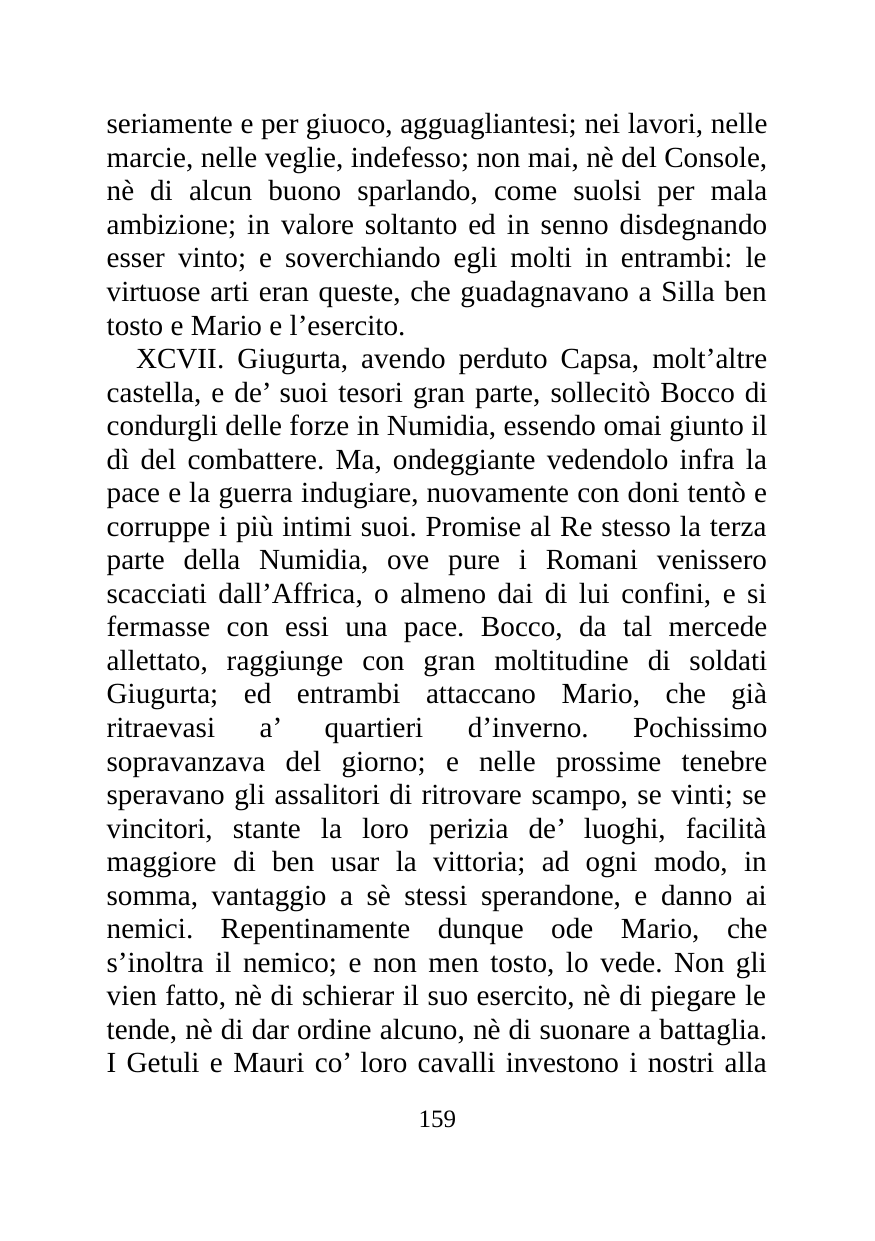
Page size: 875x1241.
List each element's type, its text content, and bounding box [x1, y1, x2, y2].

text XCVII. Giugurta, avendo perduto Capsa, molt’altre castella, e de’ suoi tesori gran parte, sollecitò Bocco di condurgli delle forze in Numidia, essendo omai giunto il dì del combattere. Ma, ondeggiante vedendolo infra la pace e la guerra indugiare, nuovamente con doni tentò e corruppe i più intimi suoi. Promise al Re stesso la terza parte della Numidia, ove pure i Romani venissero scacciati dall’Affrica, o almeno dai di lui confini, e si fermasse con essi una pace. Bocco, da tal mercede allettato, raggiunge con gran moltitudine di soldati Giugurta; ed entrambi attaccano Mario, che già ritraevasi a’ quartieri d’inverno. Pochissimo sopravanzava del giorno; e nelle prossime tenebre speravano gli assalitori di ritrovare scampo, se vinti; se vincitori, stante la loro perizia de’ luoghi, facilità maggiore di ben usar la vittoria; ad ogni modo, in somma, vantaggio a sè stessi sperandone, e danno ai nemici. Repentinamente dunque ode Mario, che s’inoltra il nemico; e non men tosto, lo vede. Non gli vien fatto, nè di schierar il suo esercito, nè di piegare le tende, nè di dar ordine alcuno, nè di suonare a battaglia. I Getuli e Mauri co’ loro cavalli investono i nostri alla [106, 341, 768, 1079]
text seriamente e per giuoco, agguagliantesi; nei lavori, nelle marcie, nelle veglie, indefesso; non mai, nè del Console, nè di alcun buono sparlando, come suolsi per mala ambizione; in valore soltanto ed in senno disdegnando esser vinto; e soverchiando egli molti in entrambi: le virtuose arti eran queste, che guadagnavano a Silla ben tosto e Mario e l’esercito. [106, 106, 768, 341]
